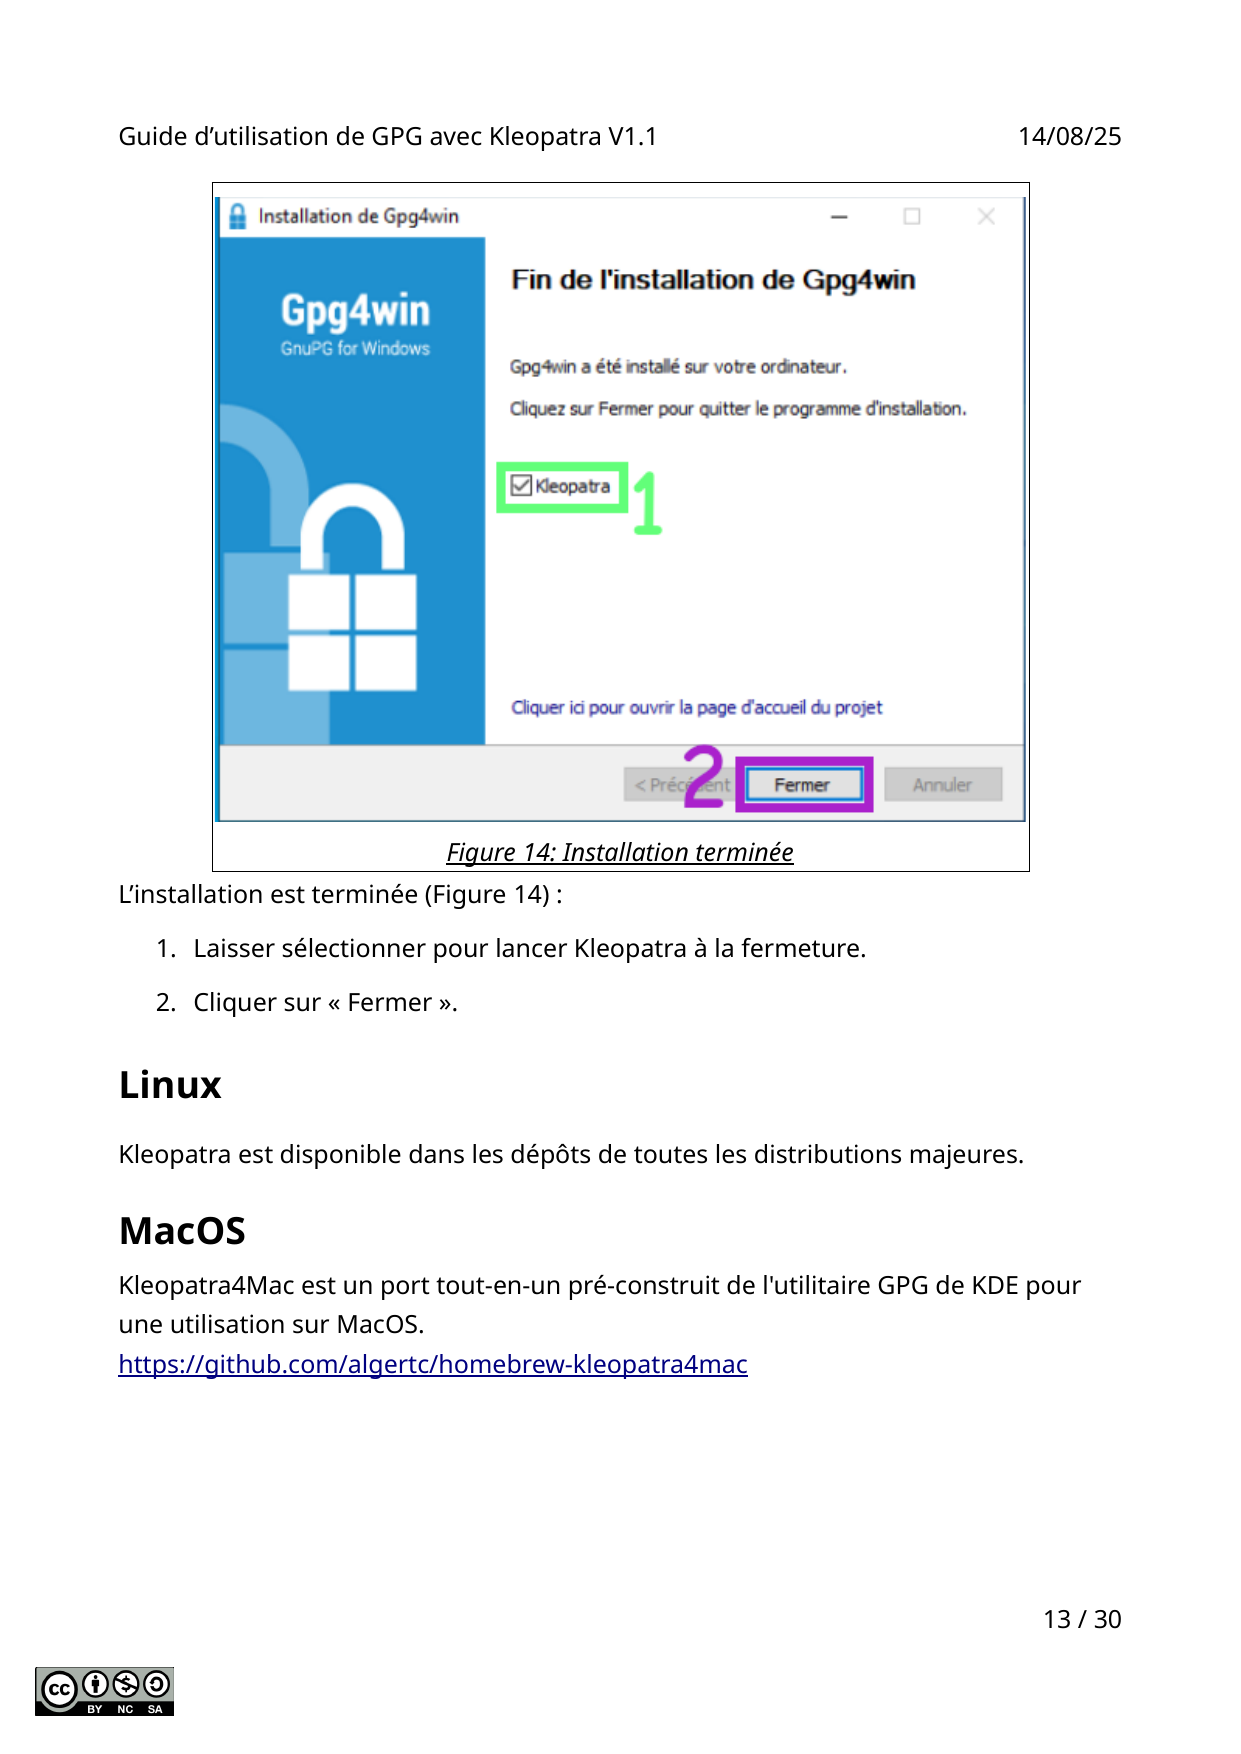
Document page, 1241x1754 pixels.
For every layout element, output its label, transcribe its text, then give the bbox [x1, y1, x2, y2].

subtitle Linux [118, 1059, 1122, 1110]
text Kleopatra4Mac est un port tout-en-un pré-construit de l'utilitaire GPG de KDE pour une utilisation sur MacOS. https://github.com/algertc/homebrew-kleopatra4mac [118, 1268, 1122, 1380]
subtitle Kleopatra est disponible dans les dépôts de toutes les distributions majeures. [118, 1137, 1122, 1171]
list Laisser sélectionner pour lancer Kleopatra à la fermeture. [156, 931, 1122, 964]
subtitle MacOS [118, 1204, 1122, 1255]
picture [219, 197, 1026, 822]
picture [35, 1667, 174, 1716]
text L’installation est terminée (Figure 14) : [118, 182, 1122, 911]
text Figure 14: Installation terminée [215, 822, 1026, 869]
list Cliquer sur « Fermer ». [156, 984, 1122, 1018]
